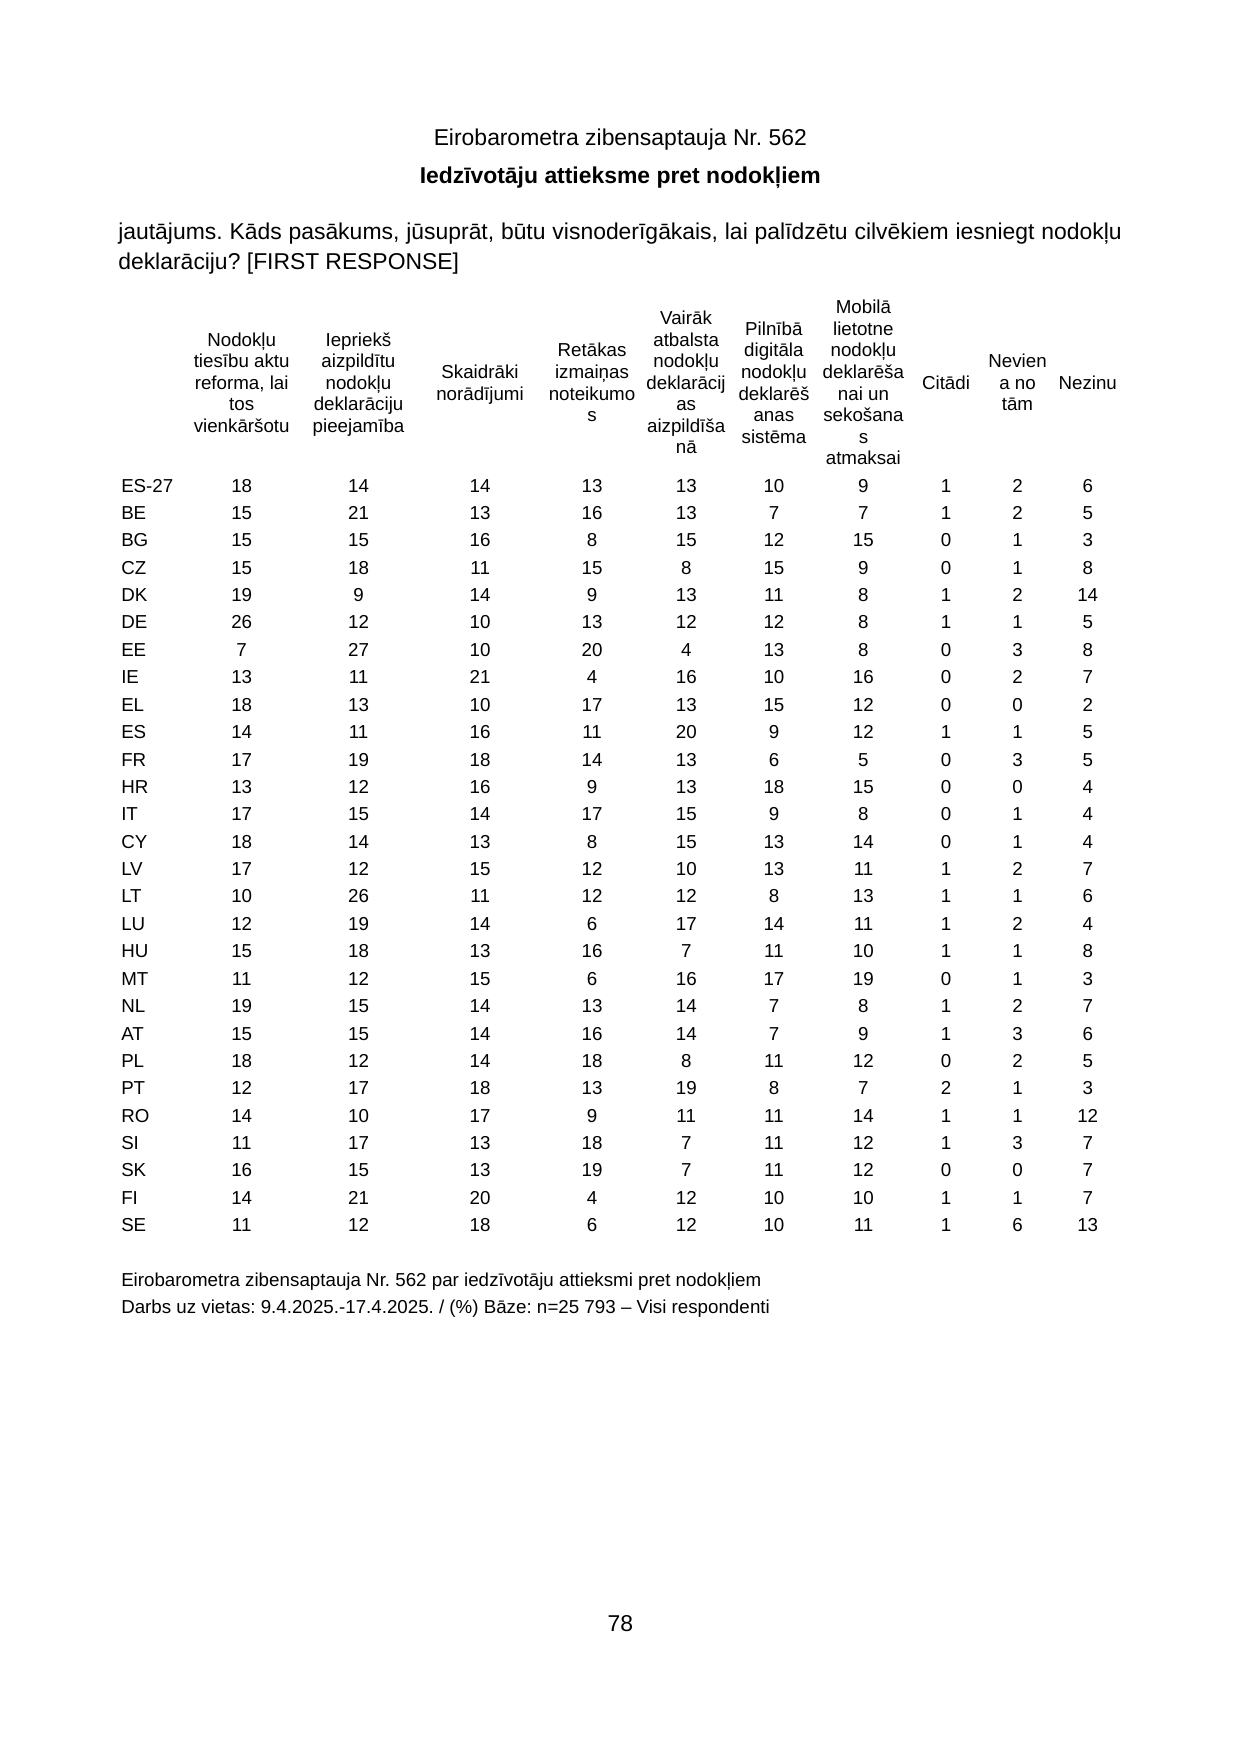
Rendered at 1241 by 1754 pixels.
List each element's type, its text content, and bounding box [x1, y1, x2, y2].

table_cell 4 [1053, 910, 1122, 937]
table_cell 11 [731, 581, 817, 608]
table_cell LV [118, 855, 183, 882]
table_cell NL [118, 992, 183, 1019]
table_cell 14 [417, 910, 542, 937]
table_cell 1 [910, 910, 982, 937]
table_cell 7 [641, 937, 731, 964]
table_cell 2 [982, 855, 1053, 882]
table_cell 0 [910, 663, 982, 691]
table_cell 11 [184, 965, 299, 992]
table_cell 14 [543, 745, 641, 773]
table_cell 20 [641, 718, 731, 745]
table_cell 8 [641, 554, 731, 581]
table_cell 0 [910, 745, 982, 773]
table_cell 16 [641, 965, 731, 992]
table_cell CY [118, 828, 183, 855]
table_cell 3 [1053, 1074, 1122, 1102]
table_cell ES [118, 718, 183, 745]
table_cell 13 [641, 773, 731, 800]
table_cell 15 [184, 937, 299, 964]
table_cell 8 [817, 581, 909, 608]
table_cell 10 [417, 636, 542, 663]
text jautājums. Kāds pasākums, jūsuprāt, būtu visnoderīgākais, lai palīdzētu cilvēkiem iesniegt nodokļu deklarāciju? [FIRST RESPONSE] [118, 218, 1122, 275]
table_cell 4 [1053, 828, 1122, 855]
table_cell [184, 1239, 299, 1266]
table_cell 11 [543, 718, 641, 745]
table_cell 8 [731, 883, 817, 910]
table_cell 0 [910, 636, 982, 663]
table_cell 3 [1053, 526, 1122, 554]
table_cell 12 [299, 773, 417, 800]
table_cell 15 [417, 855, 542, 882]
table_cell 14 [1053, 581, 1122, 608]
table_cell PT [118, 1074, 183, 1102]
table_cell 18 [417, 1074, 542, 1102]
table_cell 1 [910, 937, 982, 964]
table_cell 11 [817, 910, 909, 937]
table_cell 0 [910, 554, 982, 581]
table_cell 9 [543, 773, 641, 800]
table_cell 7 [184, 636, 299, 663]
table_header Mobilā lietotne nodokļu deklarēšanai un sekošanas atmaksai [817, 293, 909, 471]
table_cell 13 [817, 883, 909, 910]
table_cell 13 [731, 636, 817, 663]
table_cell [1053, 1266, 1122, 1293]
table_cell 2 [982, 471, 1053, 499]
table_cell IT [118, 800, 183, 828]
table_cell 13 [543, 471, 641, 499]
table_cell 6 [1053, 1019, 1122, 1047]
table_cell 7 [817, 499, 909, 526]
table_cell 11 [817, 1211, 909, 1238]
table_cell 12 [641, 883, 731, 910]
table_cell [1053, 1293, 1122, 1321]
table_cell 8 [1053, 937, 1122, 964]
table_cell 7 [731, 499, 817, 526]
table_cell 12 [817, 1047, 909, 1074]
table_cell 0 [982, 773, 1053, 800]
table_cell 3 [1053, 965, 1122, 992]
table_cell 9 [817, 471, 909, 499]
table_cell 10 [731, 663, 817, 691]
table_cell 10 [417, 609, 542, 636]
table_cell 13 [641, 581, 731, 608]
table_cell 8 [543, 828, 641, 855]
table_cell [817, 1239, 909, 1266]
table_cell EE [118, 636, 183, 663]
table_cell 5 [1053, 1047, 1122, 1074]
table_cell 14 [184, 1102, 299, 1129]
table_cell 13 [417, 937, 542, 964]
table_header Skaidrāki norādījumi [417, 293, 542, 471]
table_cell BG [118, 526, 183, 554]
table_cell 4 [1053, 773, 1122, 800]
table_cell 10 [731, 1211, 817, 1238]
table_cell 15 [731, 691, 817, 718]
table_cell Eirobarometra zibensaptauja Nr. 562 par iedzīvotāju attieksmi pret nodokļiem [118, 1266, 982, 1293]
table_cell 14 [184, 718, 299, 745]
table_cell 0 [910, 526, 982, 554]
table_cell 3 [982, 636, 1053, 663]
table_cell [731, 1239, 817, 1266]
table_cell 13 [417, 499, 542, 526]
table_cell 14 [417, 992, 542, 1019]
table_cell 14 [417, 800, 542, 828]
table_cell 10 [417, 691, 542, 718]
table_cell 0 [910, 1047, 982, 1074]
table_header Nodokļu tiesību aktu reforma, lai tos vienkāršotu [184, 293, 299, 471]
table_cell 7 [1053, 855, 1122, 882]
table_cell 0 [910, 773, 982, 800]
table_cell [118, 1239, 183, 1266]
table_cell ES-27 [118, 471, 183, 499]
table_cell 19 [641, 1074, 731, 1102]
table_cell 1 [982, 554, 1053, 581]
table_cell 0 [910, 828, 982, 855]
table_cell 20 [543, 636, 641, 663]
table_cell 15 [641, 800, 731, 828]
table_header [118, 293, 183, 471]
table_cell 12 [817, 1156, 909, 1184]
table_cell 15 [184, 1019, 299, 1047]
table_cell 17 [184, 855, 299, 882]
table_cell 26 [299, 883, 417, 910]
table_cell 1 [982, 526, 1053, 554]
table_cell 1 [982, 609, 1053, 636]
table_cell 12 [299, 965, 417, 992]
table_cell 16 [817, 663, 909, 691]
table_cell 6 [1053, 471, 1122, 499]
table_cell SK [118, 1156, 183, 1184]
table_cell 17 [641, 910, 731, 937]
table_cell 0 [910, 1156, 982, 1184]
table_cell 11 [817, 855, 909, 882]
table_cell 9 [731, 800, 817, 828]
table_cell 18 [299, 554, 417, 581]
table_cell 11 [731, 1156, 817, 1184]
table_cell 6 [543, 910, 641, 937]
table_cell HR [118, 773, 183, 800]
table_cell 4 [543, 663, 641, 691]
table_cell 7 [641, 1129, 731, 1156]
table_cell [982, 1266, 1053, 1293]
table_cell 9 [543, 1102, 641, 1129]
table_cell PL [118, 1047, 183, 1074]
table_cell 11 [731, 1047, 817, 1074]
table_cell 13 [417, 1129, 542, 1156]
table_cell 14 [417, 1019, 542, 1047]
table_cell 15 [641, 828, 731, 855]
table_cell 16 [543, 1019, 641, 1047]
table_cell 9 [543, 581, 641, 608]
table_cell 3 [982, 1019, 1053, 1047]
table_cell 10 [731, 471, 817, 499]
table_cell 2 [982, 581, 1053, 608]
table_cell 4 [641, 636, 731, 663]
table_cell 11 [731, 937, 817, 964]
table_cell 14 [641, 1019, 731, 1047]
table_cell 18 [184, 471, 299, 499]
table_cell [543, 1239, 641, 1266]
table_cell MT [118, 965, 183, 992]
table_cell 14 [417, 581, 542, 608]
table_cell 6 [543, 1211, 641, 1238]
table_cell 17 [543, 691, 641, 718]
table_cell 7 [1053, 1129, 1122, 1156]
table_cell 8 [731, 1074, 817, 1102]
table_cell 11 [731, 1129, 817, 1156]
table_cell 1 [910, 1184, 982, 1211]
table_cell RO [118, 1102, 183, 1129]
table_cell 27 [299, 636, 417, 663]
table_cell 1 [982, 937, 1053, 964]
table_cell 17 [299, 1129, 417, 1156]
table_cell LU [118, 910, 183, 937]
table_cell 14 [817, 1102, 909, 1129]
table_cell 2 [982, 992, 1053, 1019]
table_cell [417, 1239, 542, 1266]
table_cell LT [118, 883, 183, 910]
table_cell 1 [910, 718, 982, 745]
table_cell 7 [641, 1156, 731, 1184]
table_cell 0 [910, 800, 982, 828]
table_cell 12 [731, 526, 817, 554]
table_cell 12 [299, 855, 417, 882]
table_cell 1 [910, 1211, 982, 1238]
table_cell 8 [1053, 636, 1122, 663]
table_cell 11 [417, 554, 542, 581]
table_cell 6 [982, 1211, 1053, 1238]
table_cell 18 [417, 1211, 542, 1238]
table_cell 4 [1053, 800, 1122, 828]
table_cell 2 [1053, 691, 1122, 718]
table_cell 16 [417, 718, 542, 745]
table_cell 2 [982, 1047, 1053, 1074]
table_cell 16 [184, 1156, 299, 1184]
table_cell 7 [1053, 1184, 1122, 1211]
table_cell 10 [817, 1184, 909, 1211]
table_cell 12 [817, 691, 909, 718]
table_header Citādi [910, 293, 982, 471]
table_cell 13 [641, 745, 731, 773]
table_cell [299, 1239, 417, 1266]
table_cell 14 [817, 828, 909, 855]
table_cell 10 [731, 1184, 817, 1211]
table_header Iepriekš aizpildītu nodokļu deklarāciju pieejamība [299, 293, 417, 471]
table_cell FI [118, 1184, 183, 1211]
table_cell 15 [543, 554, 641, 581]
table_cell 0 [910, 691, 982, 718]
table_cell 17 [731, 965, 817, 992]
table_cell 15 [299, 800, 417, 828]
table_cell 13 [543, 1074, 641, 1102]
table_cell 7 [731, 1019, 817, 1047]
table_cell 11 [417, 883, 542, 910]
table_header Neviena no tām [982, 293, 1053, 471]
table_cell 13 [184, 663, 299, 691]
table_cell 14 [184, 1184, 299, 1211]
table_header Vairāk atbalsta nodokļu deklarācijas aizpildīšanā [641, 293, 731, 471]
table_cell [641, 1239, 731, 1266]
table_cell 13 [543, 992, 641, 1019]
table_cell 13 [543, 609, 641, 636]
table_cell 15 [417, 965, 542, 992]
table_cell 1 [910, 1102, 982, 1129]
table_cell 8 [641, 1047, 731, 1074]
table_cell 15 [731, 554, 817, 581]
table_cell 13 [731, 855, 817, 882]
table_cell 18 [184, 828, 299, 855]
table_header Pilnībā digitāla nodokļu deklarēšanas sistēma [731, 293, 817, 471]
table_cell 5 [1053, 499, 1122, 526]
table_cell 13 [184, 773, 299, 800]
table_cell 12 [817, 718, 909, 745]
table_cell 18 [731, 773, 817, 800]
table_cell 15 [299, 1019, 417, 1047]
table_cell 15 [299, 526, 417, 554]
table_cell 12 [299, 609, 417, 636]
table_cell 13 [641, 471, 731, 499]
table_cell 7 [1053, 1156, 1122, 1184]
table_cell 1 [982, 1074, 1053, 1102]
table_cell 21 [299, 499, 417, 526]
table_cell 13 [731, 828, 817, 855]
table_cell 11 [184, 1129, 299, 1156]
table_cell 1 [910, 499, 982, 526]
table_cell 1 [982, 1102, 1053, 1129]
table_cell 2 [982, 910, 1053, 937]
table_cell 14 [299, 471, 417, 499]
table_cell 3 [982, 1129, 1053, 1156]
table_cell 17 [417, 1102, 542, 1129]
table_cell 15 [817, 526, 909, 554]
table_cell 17 [299, 1074, 417, 1102]
table_cell 14 [299, 828, 417, 855]
table_cell 3 [982, 745, 1053, 773]
table_cell 14 [641, 992, 731, 1019]
table_cell AT [118, 1019, 183, 1047]
table_cell 17 [184, 745, 299, 773]
table_cell 10 [299, 1102, 417, 1129]
table_cell 1 [910, 471, 982, 499]
table_cell [982, 1239, 1053, 1266]
table_cell 13 [641, 499, 731, 526]
table_cell 18 [543, 1129, 641, 1156]
table_cell [910, 1239, 982, 1266]
table_cell 12 [1053, 1102, 1122, 1129]
table_cell EL [118, 691, 183, 718]
table_cell 1 [910, 1019, 982, 1047]
table_cell 0 [982, 691, 1053, 718]
table_cell 9 [731, 718, 817, 745]
table_cell 19 [184, 992, 299, 1019]
table_cell 16 [641, 663, 731, 691]
table_cell 12 [641, 609, 731, 636]
table_cell 18 [543, 1047, 641, 1074]
table_cell 1 [910, 581, 982, 608]
table_cell 1 [982, 1184, 1053, 1211]
table_cell 15 [299, 1156, 417, 1184]
table_cell 12 [299, 1047, 417, 1074]
table_cell 8 [817, 992, 909, 1019]
table_cell 17 [543, 800, 641, 828]
table_header Retākas izmaiņas noteikumos [543, 293, 641, 471]
table_cell FR [118, 745, 183, 773]
table_cell 2 [910, 1074, 982, 1102]
table_cell 7 [1053, 663, 1122, 691]
table_cell 2 [982, 499, 1053, 526]
table_cell 7 [1053, 992, 1122, 1019]
table_cell IE [118, 663, 183, 691]
table_cell 14 [731, 910, 817, 937]
table_cell 8 [817, 609, 909, 636]
table_cell 16 [417, 526, 542, 554]
table_cell 1 [910, 855, 982, 882]
table_cell 13 [417, 828, 542, 855]
table_cell [1053, 1239, 1122, 1266]
table_cell 14 [417, 1047, 542, 1074]
table_cell 15 [184, 499, 299, 526]
table_cell 19 [299, 745, 417, 773]
table_cell 18 [184, 691, 299, 718]
table_cell 12 [543, 883, 641, 910]
table_cell 18 [417, 745, 542, 773]
table_cell 9 [817, 1019, 909, 1047]
table_cell 11 [731, 1102, 817, 1129]
table_cell 12 [641, 1184, 731, 1211]
table_cell 8 [1053, 554, 1122, 581]
table_cell 19 [543, 1156, 641, 1184]
table_cell 1 [982, 828, 1053, 855]
table_cell 0 [982, 1156, 1053, 1184]
table_cell 18 [184, 1047, 299, 1074]
table_cell 6 [543, 965, 641, 992]
table_cell 7 [731, 992, 817, 1019]
table_cell 1 [982, 800, 1053, 828]
table_cell 13 [299, 691, 417, 718]
table_cell 16 [543, 937, 641, 964]
table_header Nezinu [1053, 293, 1122, 471]
table_cell 5 [1053, 609, 1122, 636]
table_cell 1 [910, 883, 982, 910]
table_cell DK [118, 581, 183, 608]
table_cell 5 [817, 745, 909, 773]
table_cell 16 [543, 499, 641, 526]
table_cell 8 [543, 526, 641, 554]
table_cell 12 [184, 910, 299, 937]
table_cell 12 [641, 1211, 731, 1238]
table_cell 18 [299, 937, 417, 964]
table_cell 12 [299, 1211, 417, 1238]
table_cell 26 [184, 609, 299, 636]
table_cell 1 [910, 1129, 982, 1156]
table_cell 12 [731, 609, 817, 636]
table_cell 15 [641, 526, 731, 554]
table_cell SI [118, 1129, 183, 1156]
table_cell 15 [184, 554, 299, 581]
table_cell 2 [982, 663, 1053, 691]
table_cell BE [118, 499, 183, 526]
table_cell 12 [543, 855, 641, 882]
table_cell HU [118, 937, 183, 964]
table_cell [982, 1293, 1053, 1321]
table_cell 9 [299, 581, 417, 608]
table_cell CZ [118, 554, 183, 581]
table_cell 15 [817, 773, 909, 800]
table_cell 19 [299, 910, 417, 937]
table_cell Darbs uz vietas: 9.4.2025.-17.4.2025. / (%) Bāze: n=25 793 – Visi respondenti [118, 1293, 982, 1321]
table_cell 21 [417, 663, 542, 691]
table_cell 20 [417, 1184, 542, 1211]
table_cell 19 [817, 965, 909, 992]
table_cell 5 [1053, 745, 1122, 773]
table_cell 11 [299, 663, 417, 691]
table_cell 1 [982, 883, 1053, 910]
table_cell 11 [641, 1102, 731, 1129]
table_cell 9 [817, 554, 909, 581]
table_cell DE [118, 609, 183, 636]
table_cell 0 [910, 965, 982, 992]
table_cell 17 [184, 800, 299, 828]
table_cell 13 [641, 691, 731, 718]
table_cell 14 [417, 471, 542, 499]
table_cell 1 [982, 718, 1053, 745]
table_cell 13 [417, 1156, 542, 1184]
table_cell 7 [817, 1074, 909, 1102]
table_cell 1 [910, 992, 982, 1019]
table_cell 5 [1053, 718, 1122, 745]
table_cell 11 [184, 1211, 299, 1238]
table_cell 15 [299, 992, 417, 1019]
table_cell 6 [1053, 883, 1122, 910]
table_cell 21 [299, 1184, 417, 1211]
table_cell 8 [817, 800, 909, 828]
table_cell 1 [982, 965, 1053, 992]
table_cell 10 [641, 855, 731, 882]
table_cell 12 [817, 1129, 909, 1156]
table_cell 4 [543, 1184, 641, 1211]
table_cell 11 [299, 718, 417, 745]
table_cell 13 [1053, 1211, 1122, 1238]
table_cell 15 [184, 526, 299, 554]
table_cell 10 [184, 883, 299, 910]
table_cell 16 [417, 773, 542, 800]
table_cell 1 [910, 609, 982, 636]
table_cell SE [118, 1211, 183, 1238]
table_cell 6 [731, 745, 817, 773]
table_cell 10 [817, 937, 909, 964]
table_cell 12 [184, 1074, 299, 1102]
table_cell 8 [817, 636, 909, 663]
table_cell 19 [184, 581, 299, 608]
